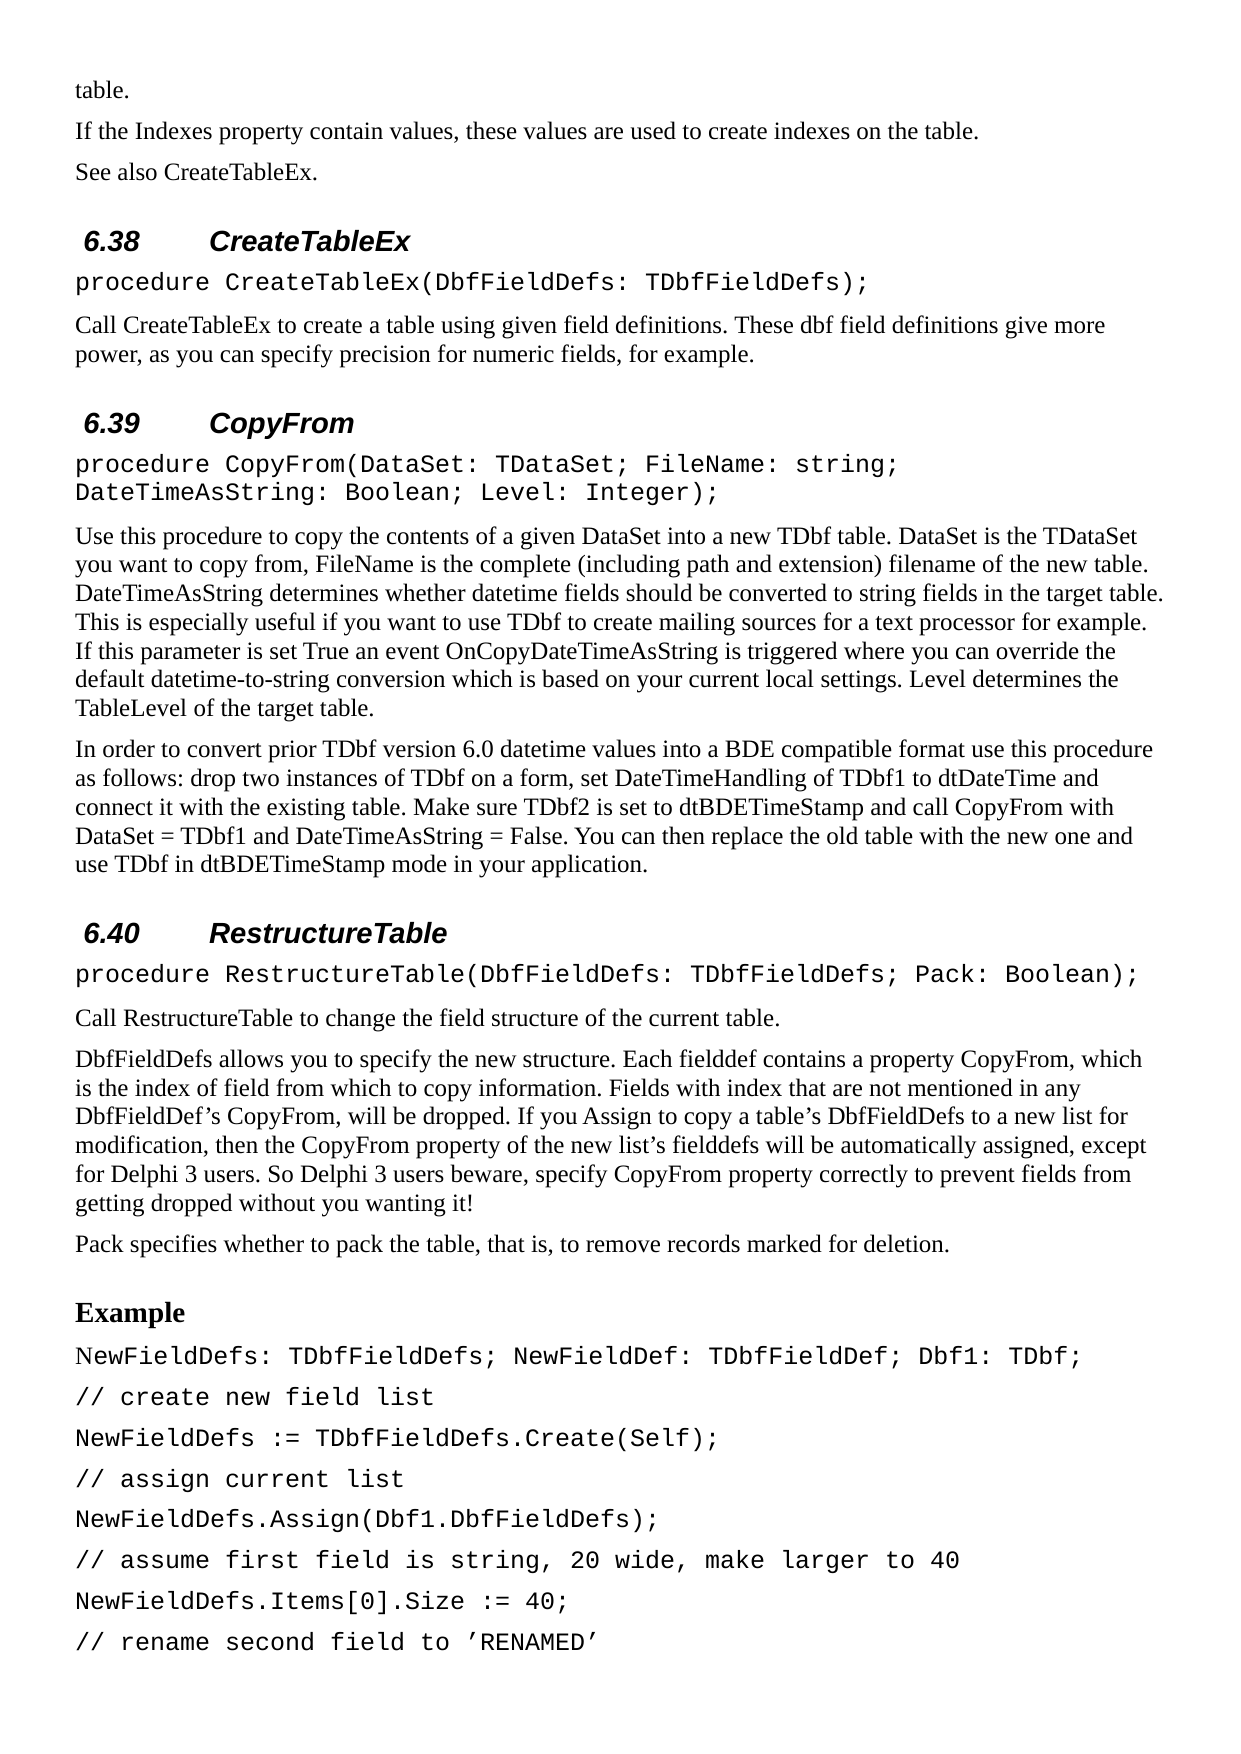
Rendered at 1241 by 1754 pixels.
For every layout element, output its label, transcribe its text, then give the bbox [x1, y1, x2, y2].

text procedure CreateTableEx(DbfFieldDefs: TDbfFieldDefs); [75, 270, 1165, 298]
subtitle CreateTableEx [75, 224, 1165, 257]
text Use this procedure to copy the contents of a given DataSet into a new TDbf table. DataSet is the TDataSet you want to copy from, FileName is the complete (including path and extension) filename of the new table. DateTimeAsString determines whether datetime fields should be converted to string fields in the target table. This is especially useful if you want to use TDbf to create mailing sources for a text processor for example. If this parameter is set True an event OnCopyDateTimeAsString is triggered where you can override the default datetime-to-string conversion which is based on your current local settings. Level determines the TableLevel of the target table. [75, 521, 1165, 722]
text NewFieldDefs.Items[0].Size := 40; [75, 1589, 1165, 1617]
text // rename second field to ’RENAMED’ [75, 1629, 1165, 1658]
text NewFieldDefs: TDbfFieldDefs; NewFieldDef: TDbfFieldDef; Dbf1: TDbf; [75, 1341, 1165, 1372]
text procedure CopyFrom(DataSet: TDataSet; FileName: string; DateTimeAsString: Boolean; Level: Integer); [75, 452, 1165, 508]
text // assume first field is string, 20 wide, make larger to 40 [75, 1548, 1165, 1576]
text In order to convert prior TDbf version 6.0 datetime values into a BDE compatible format use this procedure as follows: drop two instances of TDbf on a form, set DateTimeHandling of TDbf1 to dtDateTime and connect it with the existing table. Make sure TDbf2 is set to dtBDETimeStamp and call CopyFrom with DataSet = TDbf1 and DateTimeAsString = False. You can then replace the old table with the new one and use TDbf in dtBDETimeStamp mode in your application. [75, 734, 1165, 878]
text See also CreateTableEx. [75, 157, 1165, 186]
subtitle Example [75, 1295, 1165, 1329]
text // assign current list [75, 1466, 1165, 1494]
text procedure RestructureTable(DbfFieldDefs: TDbfFieldDefs; Pack: Boolean); [75, 962, 1165, 990]
text table. [75, 75, 1165, 104]
text If the Indexes property contain values, these values are used to create indexes on the table. [75, 116, 1165, 145]
subtitle RestructureTable [75, 916, 1165, 949]
text NewFieldDefs.Assign(Dbf1.DbfFieldDefs); [75, 1507, 1165, 1535]
subtitle CopyFrom [75, 406, 1165, 439]
text Call RestructureTable to change the field structure of the current table. [75, 1003, 1165, 1031]
text Call CreateTableEx to create a table using given field definitions. These dbf field definitions give more power, as you can specify precision for numeric fields, for example. [75, 311, 1165, 368]
text DbfFieldDefs allows you to specify the new structure. Each fielddef contains a property CopyFrom, which is the index of field from which to copy information. Fields with index that are not mentioned in any DbfFieldDef’s CopyFrom, will be dropped. If you Assign to copy a table’s DbfFieldDefs to a new list for modification, then the CopyFrom property of the new list’s fielddefs will be automatically assigned, except for Delphi 3 users. So Delphi 3 users beware, specify CopyFrom property correctly to prevent fields from getting dropped without you wanting it! [75, 1044, 1165, 1216]
text // create new field list [75, 1384, 1165, 1413]
text Pack specifies whether to pack the table, that is, to remove records marked for deletion. [75, 1229, 1165, 1258]
text NewFieldDefs := TDbfFieldDefs.Create(Self); [75, 1425, 1165, 1454]
